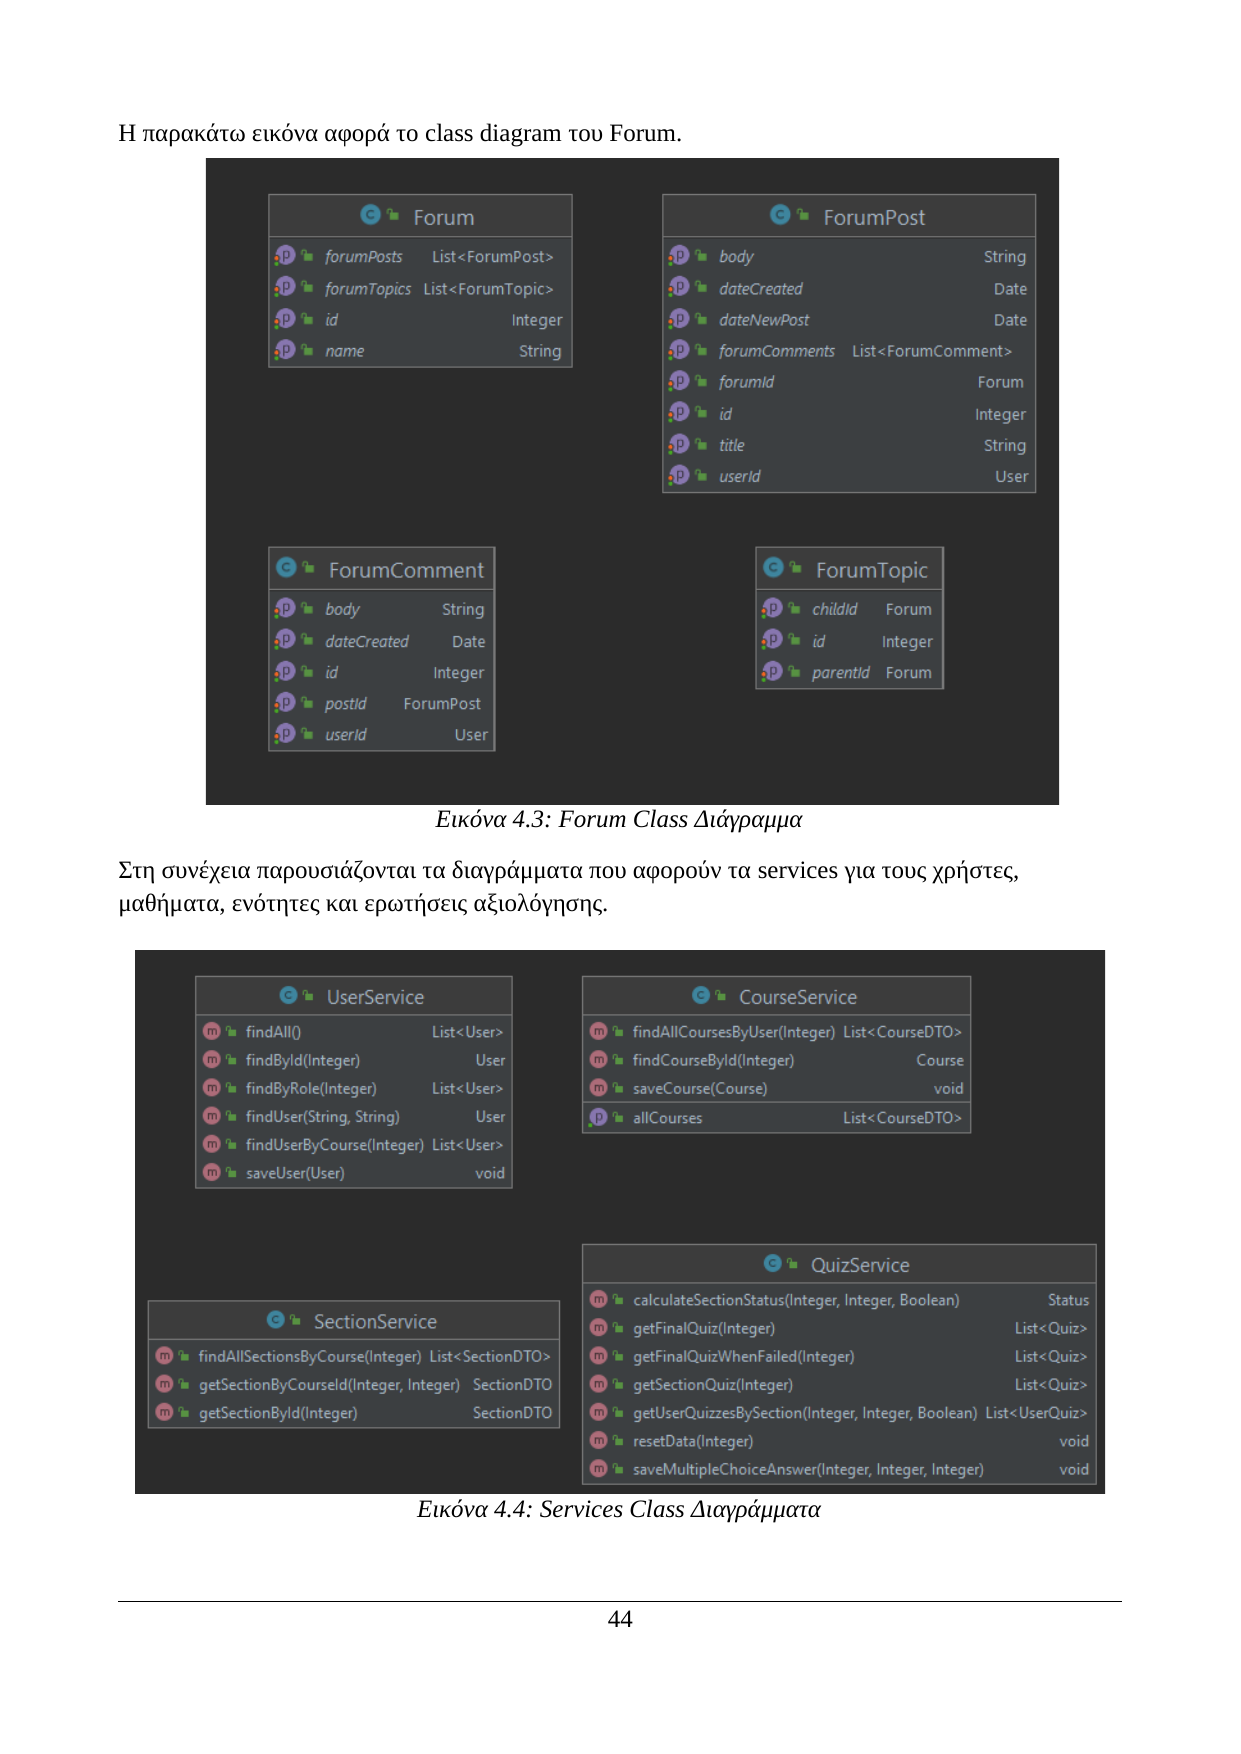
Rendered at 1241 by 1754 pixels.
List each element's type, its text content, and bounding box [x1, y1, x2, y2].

picture [205, 158, 1060, 805]
text Εικόνα 4.4: Services Class Διαγράμματα [135, 1494, 1105, 1522]
text Στη συνέχεια παρουσιάζονται τα διαγράμματα που αφορούν τα services για τους χρήστες, μαθήματα, ενότητες και ερωτήσεις αξιολόγησης. [118, 833, 1122, 917]
text Η παρακάτω εικόνα αφορά το class diagram του Forum. [118, 118, 1122, 147]
picture [135, 950, 1105, 1494]
text Εικόνα 4.3: Forum Class Διάγραμμα [118, 805, 1122, 833]
